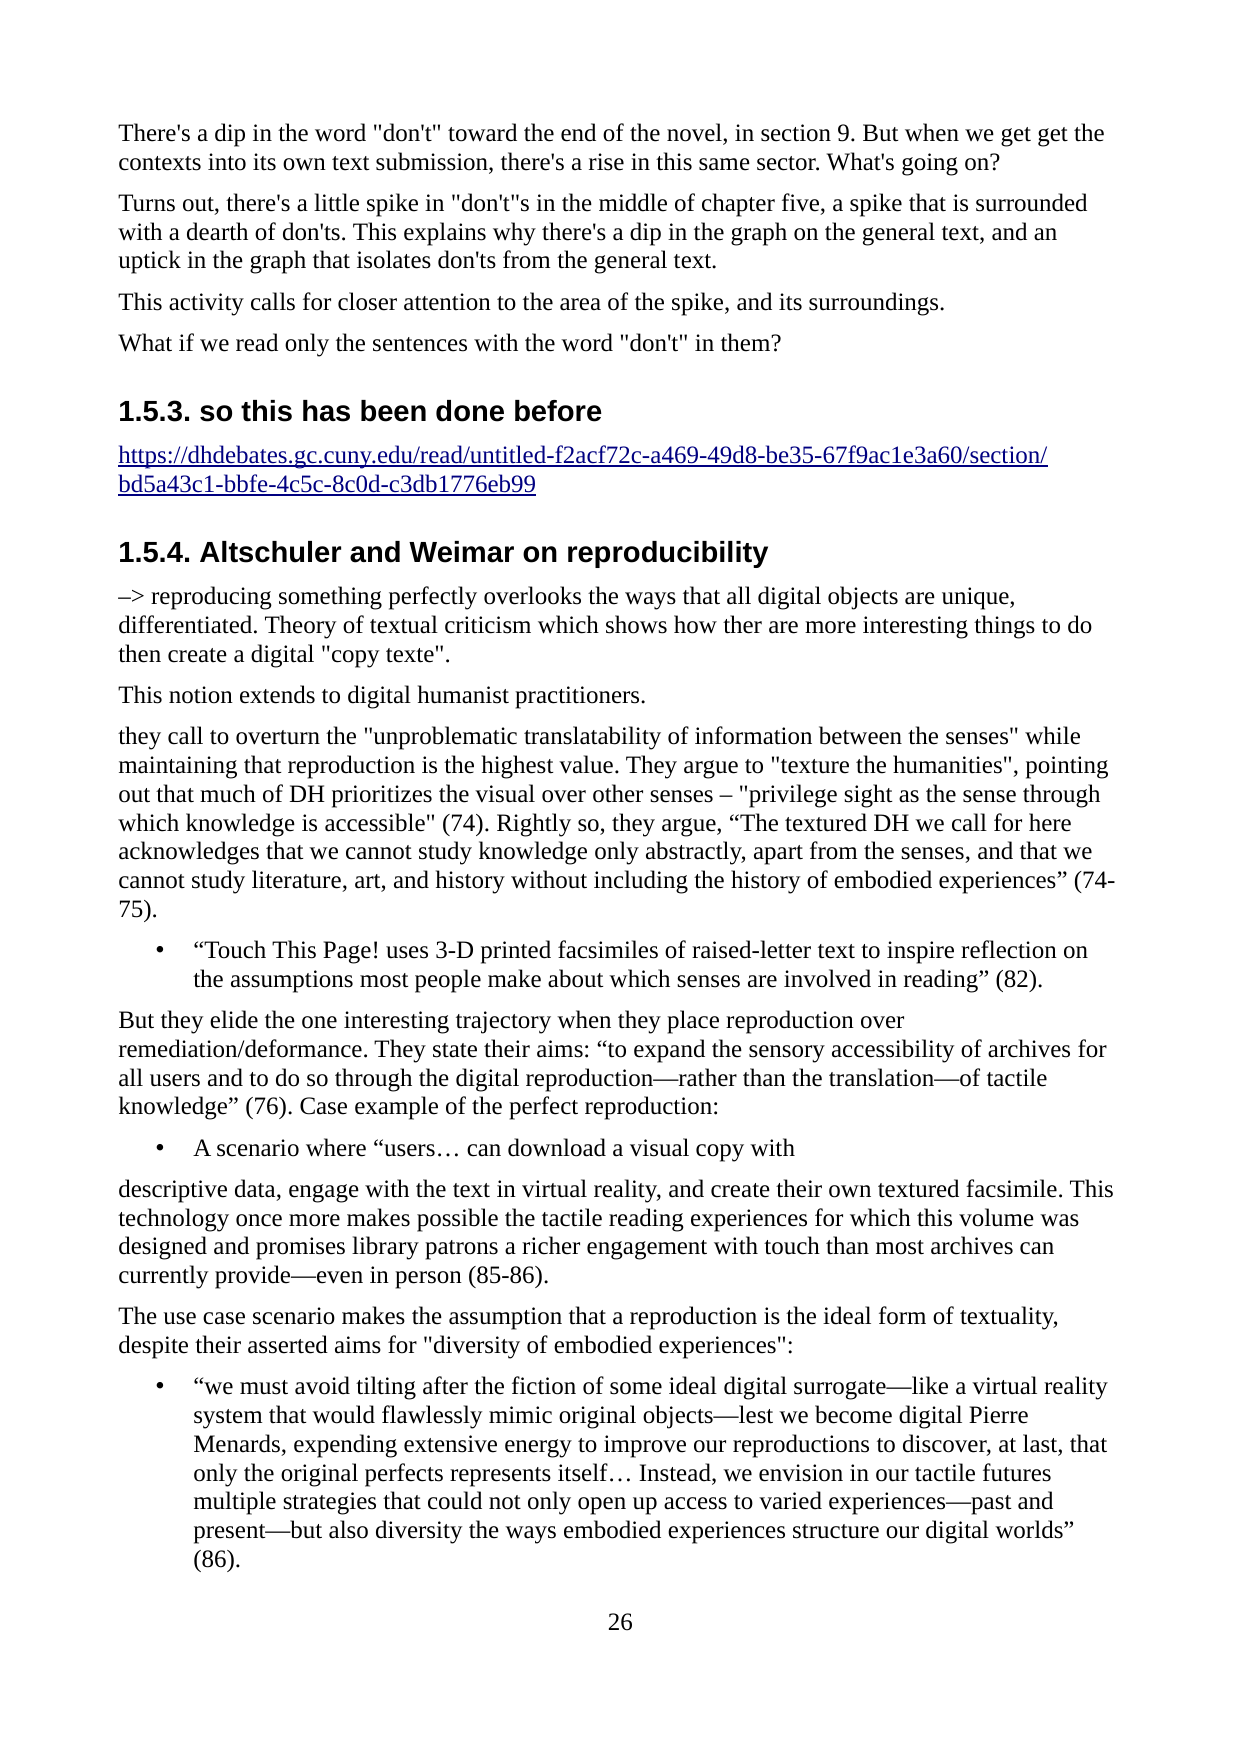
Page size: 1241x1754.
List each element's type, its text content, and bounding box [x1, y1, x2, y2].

text they call to overturn the "unproblematic translatability of information between the senses" while maintaining that reproduction is the highest value. They argue to "texture the humanities", pointing out that much of DH prioritizes the visual over other senses – "privilege sight as the sense through which knowledge is accessible" (74). Rightly so, they argue, “The textured DH we call for here acknowledges that we cannot study knowledge only abstractly, apart from the senses, and that we cannot study literature, art, and history without including the history of embodied experiences” (74-75). [118, 721, 1122, 923]
list A scenario where “users… can download a visual copy with [156, 1133, 1122, 1161]
text But they elide the one interesting trajectory when they place reproduction over remediation/deformance. They state their aims: “to expand the sensory accessibility of archives for all users and to do so through the digital reproduction—rather than the translation—of tactile knowledge” (76). Case example of the perfect reproduction: [118, 1005, 1122, 1120]
subtitle so this has been done before [118, 394, 1122, 428]
text descriptive data, engage with the text in virtual reality, and create their own textured facsimile. This technology once more makes possible the tactile reading experiences for which this volume was designed and promises library patrons a richer engagement with touch than most archives can currently provide—even in person (85-86). [118, 1174, 1122, 1289]
text This activity calls for closer attention to the area of the spike, and its surroundings. [118, 287, 1122, 316]
list “we must avoid tilting after the fiction of some ideal digital surrogate—like a virtual reality system that would flawlessly mimic original objects—lest we become digital Pierre Menards, expending extensive energy to improve our reproductions to discover, at last, that only the original perfects represents itself… Instead, we envision in our tactile futures multiple strategies that could not only open up access to varied experiences—past and present—but also diversity the ways embodied experiences structure our digital worlds” (86). [156, 1371, 1122, 1573]
text https://dhdebates.gc.cuny.edu/read/untitled-f2acf72c-a469-49d8-be35-67f9ac1e3a60/section/bd5a43c1-bbfe-4c5c-8c0d-c3db1776eb99 [118, 440, 1122, 498]
subtitle Altschuler and Weimar on reproducibility [118, 535, 1122, 569]
text This notion extends to digital humanist practitioners. [118, 680, 1122, 709]
text Turns out, there's a little spike in "don't"s in the middle of chapter five, a spike that is surrounded with a dearth of don'ts. This explains why there's a dip in the graph on the general text, and an uptick in the graph that isolates don'ts from the general text. [118, 188, 1122, 274]
text What if we read only the sentences with the word "don't" in them? [118, 328, 1122, 357]
text –> reproducing something perfectly overlooks the ways that all digital objects are unique, differentiated. Theory of textual criticism which shows how ther are more interesting things to do then create a digital "copy texte". [118, 581, 1122, 668]
text There's a dip in the word "don't" toward the end of the novel, in section 9. But when we get get the contexts into its own text submission, there's a rise in this same sector. What's going on? [118, 118, 1122, 176]
list “Touch This Page! uses 3-D printed facsimiles of raised-letter text to inspire reflection on the assumptions most people make about which senses are involved in reading” (82). [156, 935, 1122, 993]
text The use case scenario makes the assumption that a reproduction is the ideal form of textuality, despite their asserted aims for "diversity of embodied experiences": [118, 1301, 1122, 1359]
